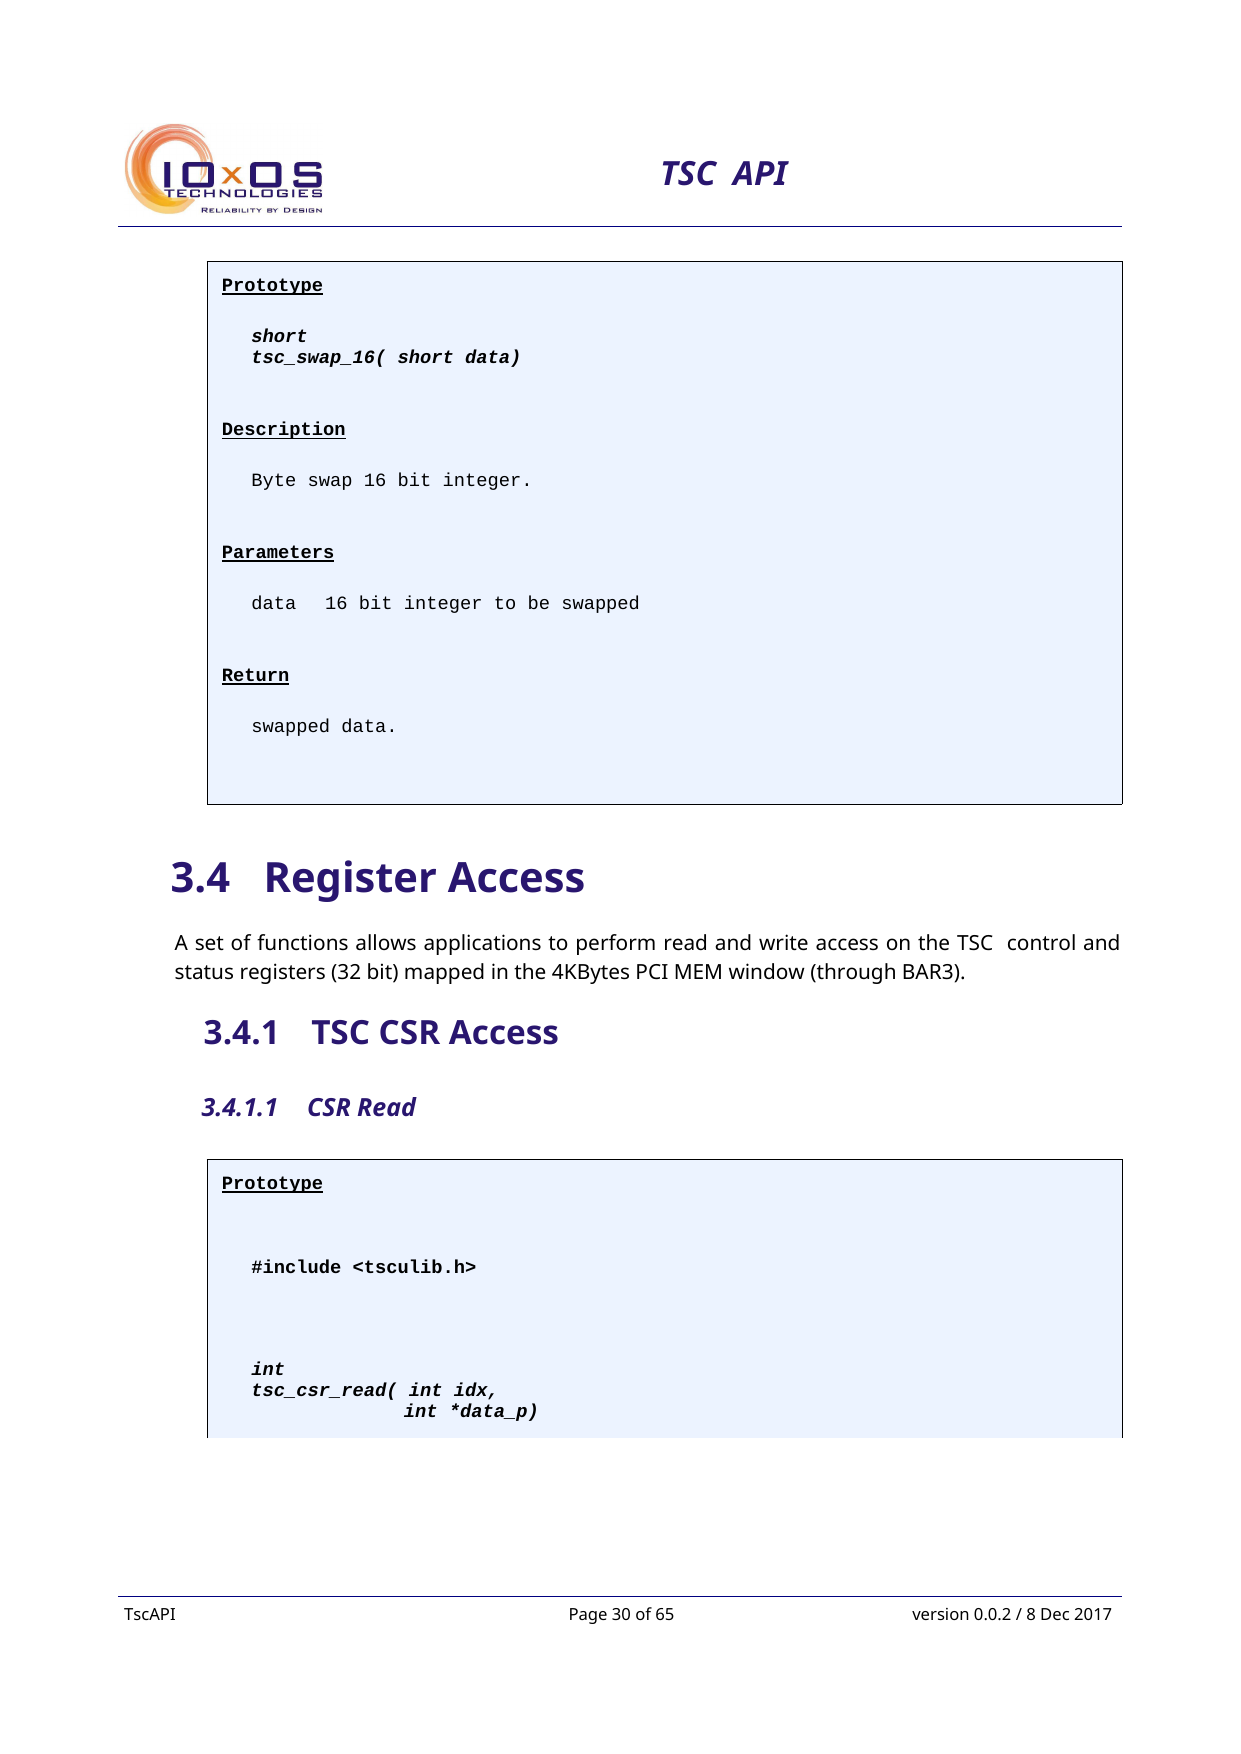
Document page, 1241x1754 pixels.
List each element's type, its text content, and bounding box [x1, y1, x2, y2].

text short [208, 312, 1122, 348]
text int [208, 1345, 1122, 1381]
subtitle Register Access [159, 848, 1122, 905]
text data 16 bit integer to be swapped [208, 579, 1122, 615]
text tsc_swap_16( short data) [208, 348, 1122, 369]
subtitle CSR Read [195, 1090, 1122, 1124]
picture [123, 123, 323, 217]
text int *data_p) [208, 1402, 1122, 1438]
text A set of functions allows applications to perform read and write access on the TSC control and status registers (32 bit) mapped in the 4KBytes PCI MEM window (through BAR3). [174, 928, 1122, 985]
subtitle TSC CSR Access [195, 1009, 1122, 1054]
text swapped data. [208, 702, 1122, 753]
subtitle Parameters [208, 528, 1122, 579]
subtitle Return [208, 651, 1122, 702]
subtitle Description [208, 405, 1122, 456]
text Prototype [208, 1160, 1122, 1192]
text Byte swap 16 bit integer. [208, 456, 1122, 492]
text #include <tsculib.h> [208, 1243, 1122, 1294]
text Prototype [208, 262, 1122, 312]
text tsc_csr_read( int idx, [208, 1381, 1122, 1402]
